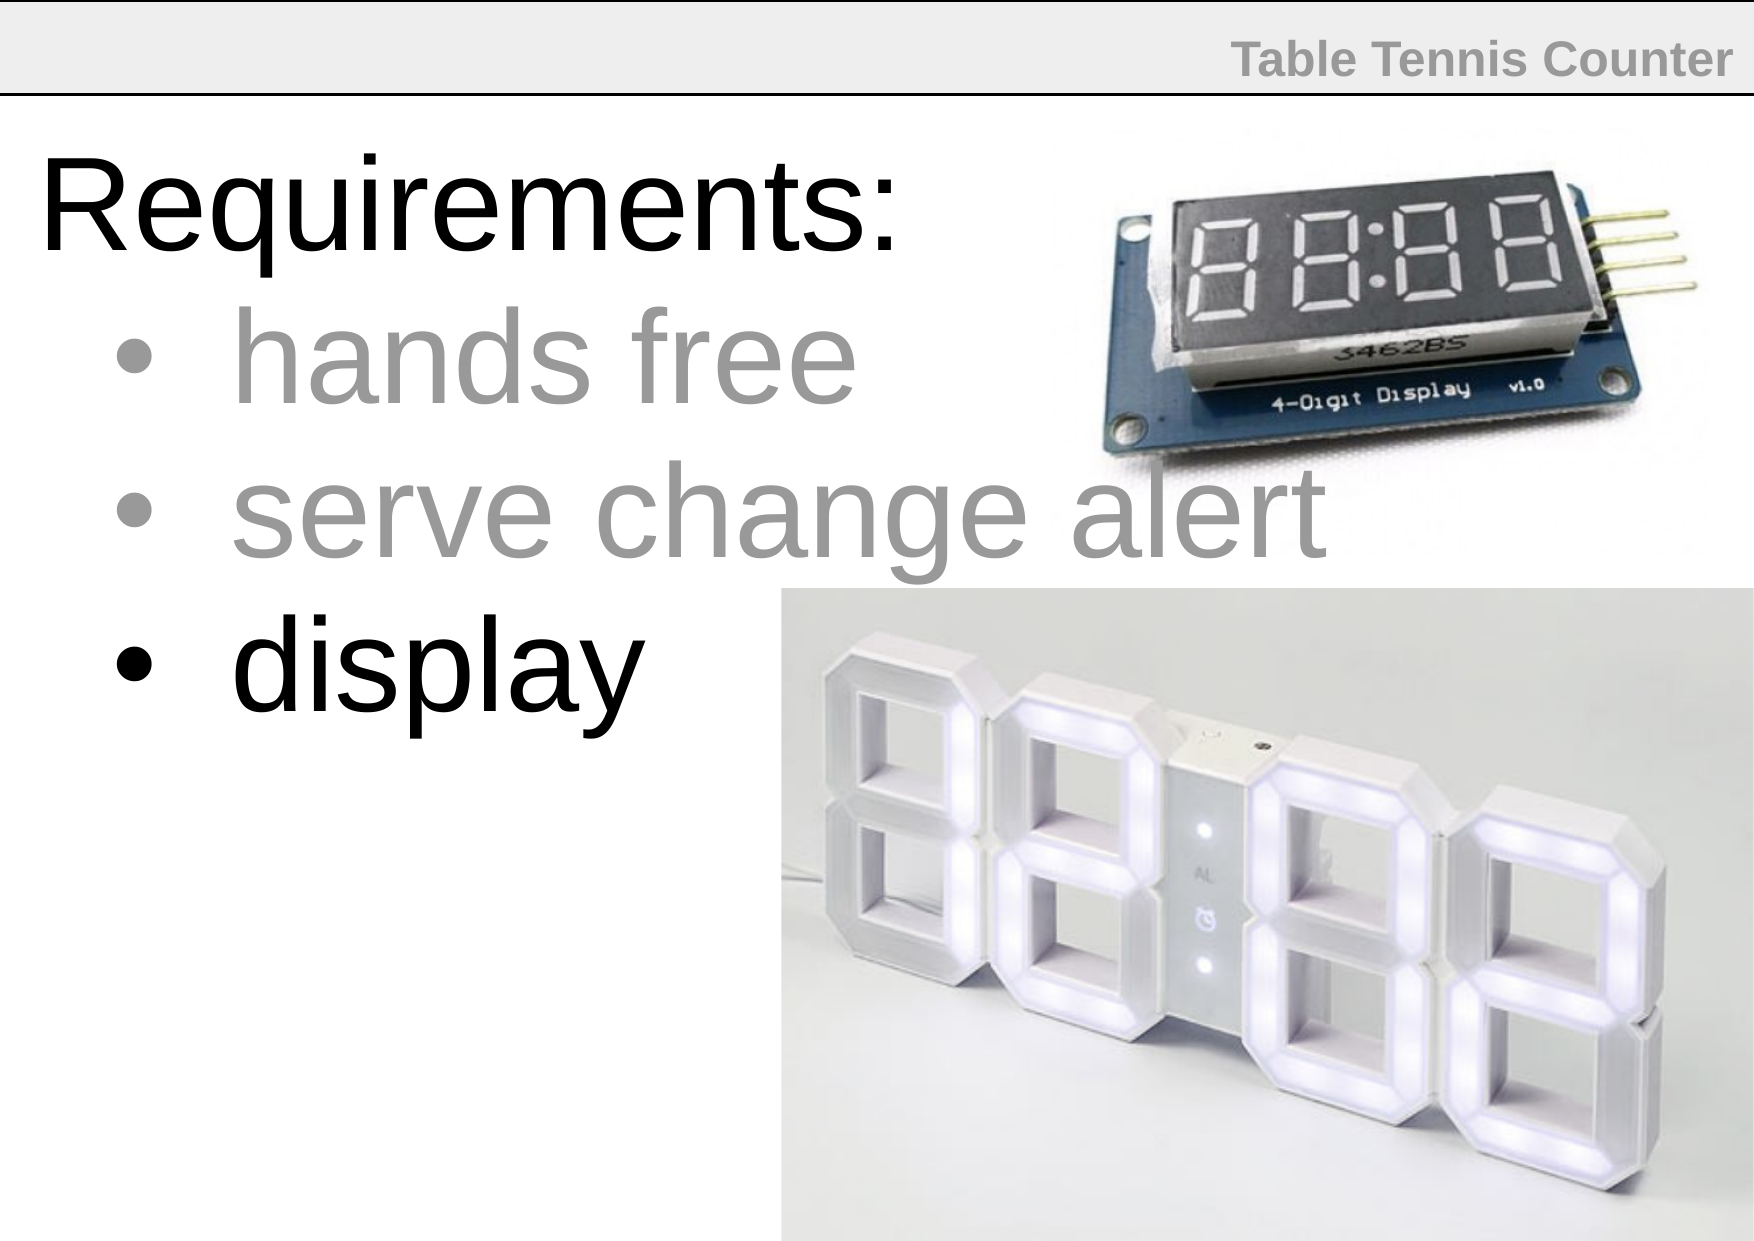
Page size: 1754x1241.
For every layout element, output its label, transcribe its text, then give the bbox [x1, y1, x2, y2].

list [1709, 279, 1754, 433]
picture [1110, 544, 1124, 555]
picture [781, 588, 1754, 1241]
list serve change alert [112, 433, 1754, 587]
list display [112, 587, 1754, 740]
text Requirements: [0, 126, 1754, 279]
picture [1086, 522, 1120, 550]
list hands free [112, 279, 1050, 433]
picture [1189, 494, 1227, 515]
picture [1050, 127, 1709, 555]
